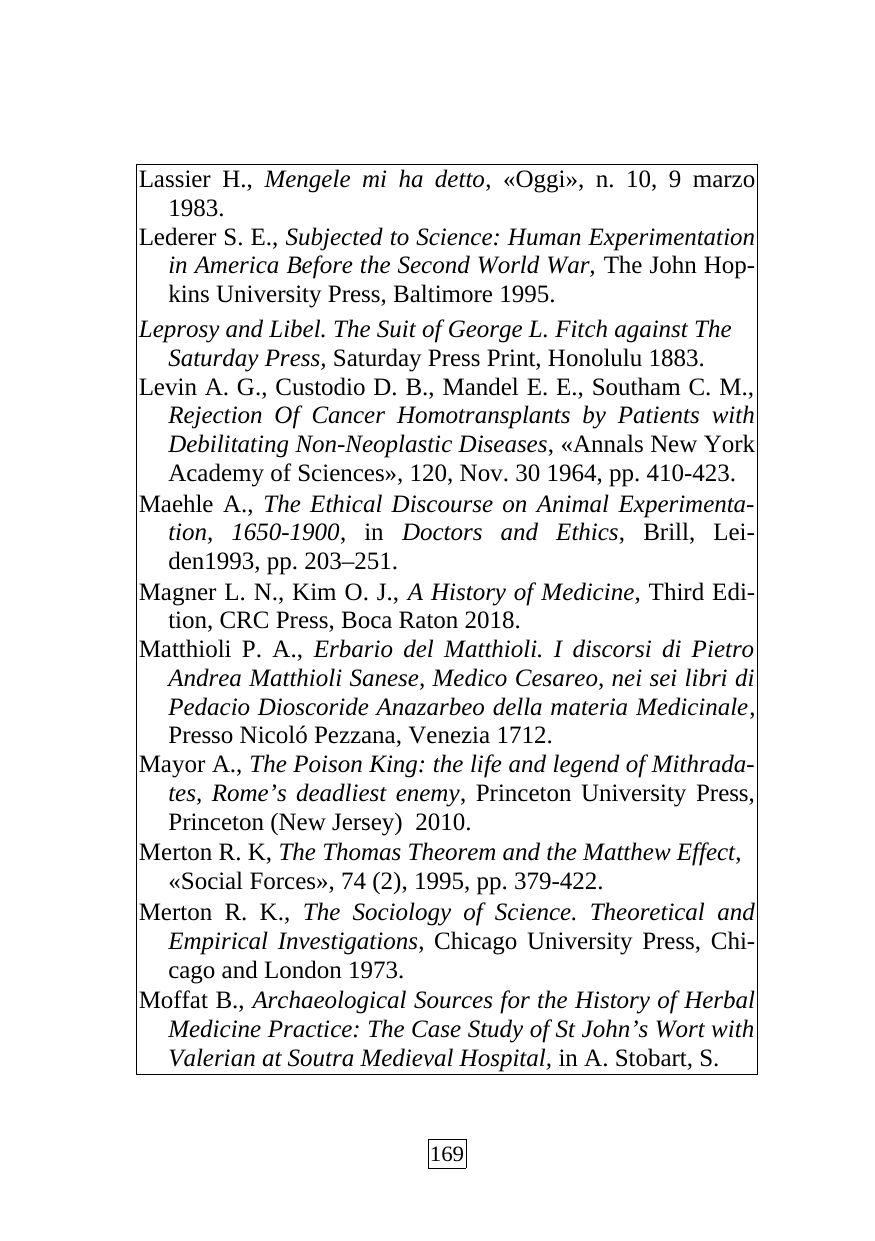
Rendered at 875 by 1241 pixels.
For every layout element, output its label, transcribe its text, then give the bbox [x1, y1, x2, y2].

text 169 [429, 1141, 466, 1166]
text Leprosy and Libel. The Suit of George L. Fitch against The [139, 314, 757, 342]
text «Social Forces», 74 (2), 1995, pp. 379-422. [168, 866, 757, 895]
text Saturday Press, Saturday Press Print, Honolulu 1883. [168, 343, 757, 371]
text Levin A. G., Custodio D. B., Mandel E. E., Southam C. M., Rejection Of Cancer Homotransplants by Patients with Debilitating Non-Neoplastic Diseases, «Annals New York Academy of Sciences», 120, Nov. 30 1964, pp. 410-423. [138, 372, 755, 487]
text Merton R. K., The Sociology of Science. Theoretical and Empirical Investigations, Chicago University Press, Chi- cago and London 1973. [138, 897, 755, 983]
text Lederer S. E., Subjected to Science: Human Experimentation in America Before the Second World War, The John Hop- kins University Press, Baltimore 1995. [138, 222, 755, 308]
text Magner L. N., Kim O. J., A History of Medicine, Third Edi- tion, CRC Press, Boca Raton 2018. [138, 577, 755, 634]
text Moffat B., Archaeological Sources for the History of Herbal Medicine Practice: The Case Study of St John’s Wort with Valerian at Soutra Medieval Hospital, in A. Stobart, S. [138, 985, 755, 1071]
text Merton R. K, The Thomas Theorem and the Matthew Effect, [139, 837, 757, 866]
text Lassier H., Mengele mi ha detto, «Oggi», n. 10, 9 marzo 1983. [138, 165, 755, 221]
text Mayor A., The Poison King: the life and legend of Mithrada- tes, Rome’s deadliest enemy, Princeton University Press, Princeton (New Jersey) 2010. [138, 749, 755, 835]
text Matthioli P. A., Erbario del Matthioli. I discorsi di Pietro Andrea Matthioli Sanese, Medico Cesareo, nei sei libri di Pedacio Dioscoride Anazarbeo della materia Medicinale, Presso Nicoló Pezzana, Venezia 1712. [138, 634, 755, 749]
text Maehle A., The Ethical Discourse on Animal Experimenta- tion, 1650-1900, in Doctors and Ethics, Brill, Lei- den1993, pp. 203–251. [138, 489, 755, 575]
